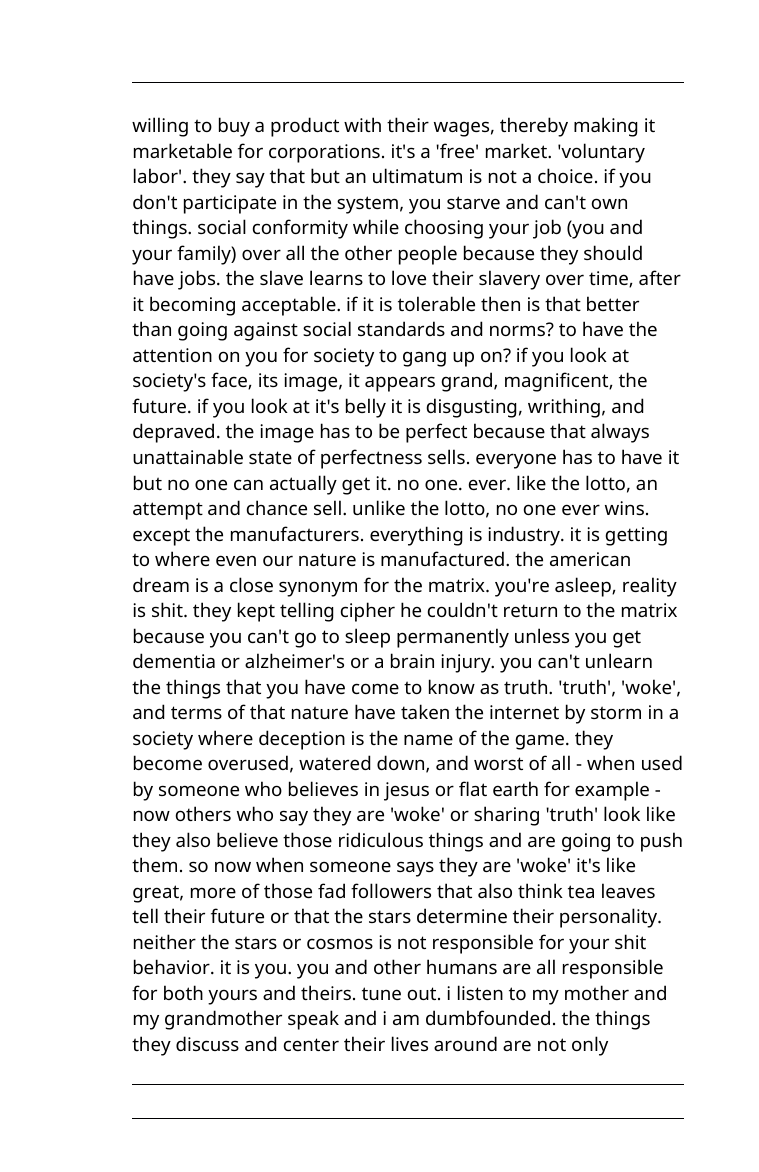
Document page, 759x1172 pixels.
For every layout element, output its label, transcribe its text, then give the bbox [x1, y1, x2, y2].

text willing to buy a product with their wages, thereby making it marketable for corporations. it's a 'free' market. 'voluntary labor'. they say that but an ultimatum is not a choice. if you don't participate in the system, you starve and can't own things. social conformity while choosing your job (you and your family) over all the other people because they should have jobs. the slave learns to love their slavery over time, after it becoming acceptable. if it is tolerable then is that better than going against social standards and norms? to have the attention on you for society to gang up on? if you look at society's face, its image, it appears grand, magnificent, the future. if you look at it's belly it is disgusting, writhing, and depraved. the image has to be perfect because that always unattainable state of perfectness sells. everyone has to have it but no one can actually get it. no one. ever. like the lotto, an attempt and chance sell. unlike the lotto, no one ever wins. except the manufacturers. everything is industry. it is getting to where even our nature is manufactured. the american dream is a close synonym for the matrix. you're asleep, reality is shit. they kept telling cipher he couldn't return to the matrix because you can't go to sleep permanently unless you get dementia or alzheimer's or a brain injury. you can't unlearn the things that you have come to know as truth. 'truth', 'woke', and terms of that nature have taken the internet by storm in a society where deception is the name of the game. they become overused, watered down, and worst of all - when used by someone who believes in jesus or flat earth for example - now others who say they are 'woke' or sharing 'truth' look like they also believe those ridiculous things and are going to push them. so now when someone says they are 'woke' it's like great, more of those fad followers that also think tea leaves tell their future or that the stars determine their personality. neither the stars or cosmos is not responsible for your shit behavior. it is you. you and other humans are all responsible for both yours and theirs. tune out. i listen to my mother and my grandmother speak and i am dumbfounded. the things they discuss and center their lives around are not only [132, 112, 684, 1057]
